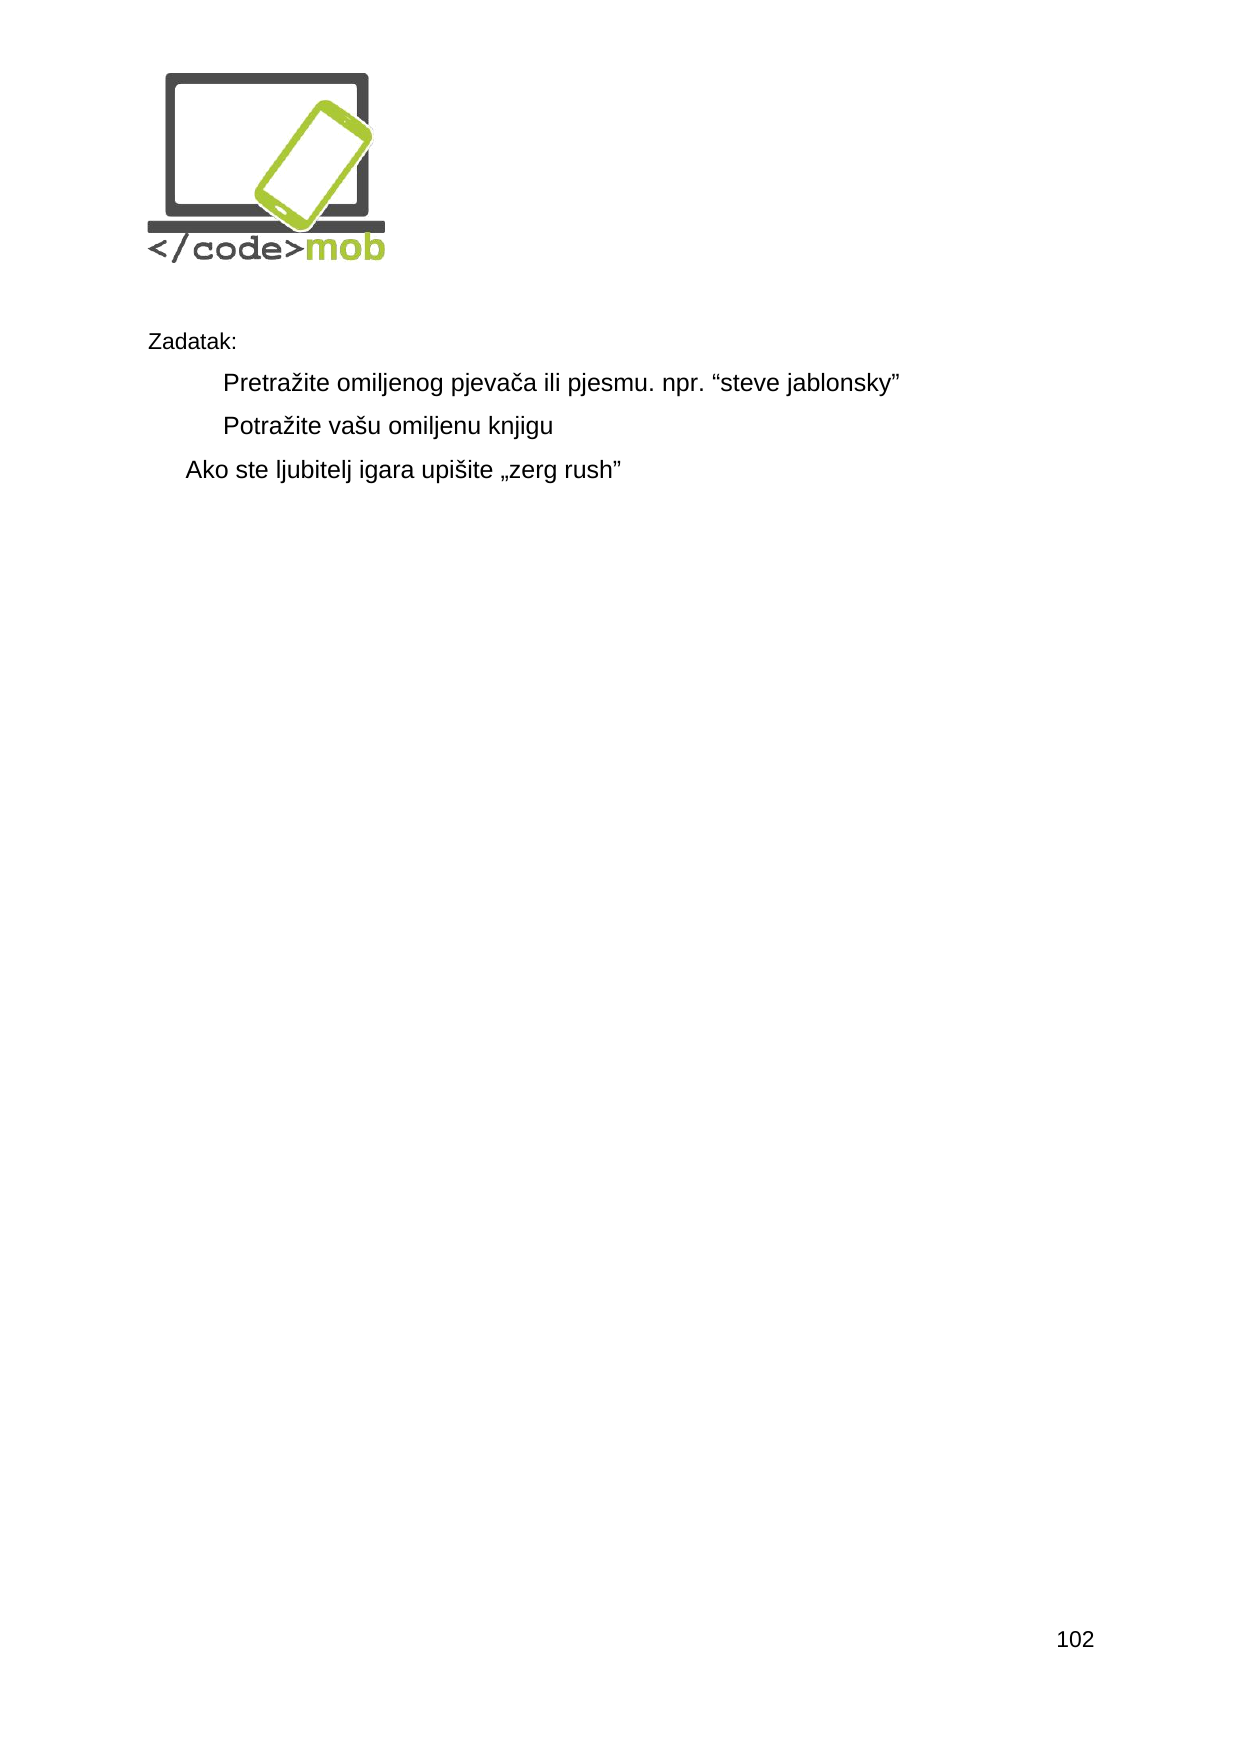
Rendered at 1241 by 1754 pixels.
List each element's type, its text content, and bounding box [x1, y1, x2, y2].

text Pretražite omiljenog pjevača ili pjesmu. npr. “steve jablonsky” Potražite vašu omiljenu knjigu [223, 368, 901, 440]
text Ako ste ljubitelj igara upišite „zerg rush” [185, 455, 1094, 484]
picture [147, 73, 385, 263]
text 102 [148, 1626, 1094, 1652]
text Zadatak: [148, 329, 1094, 354]
